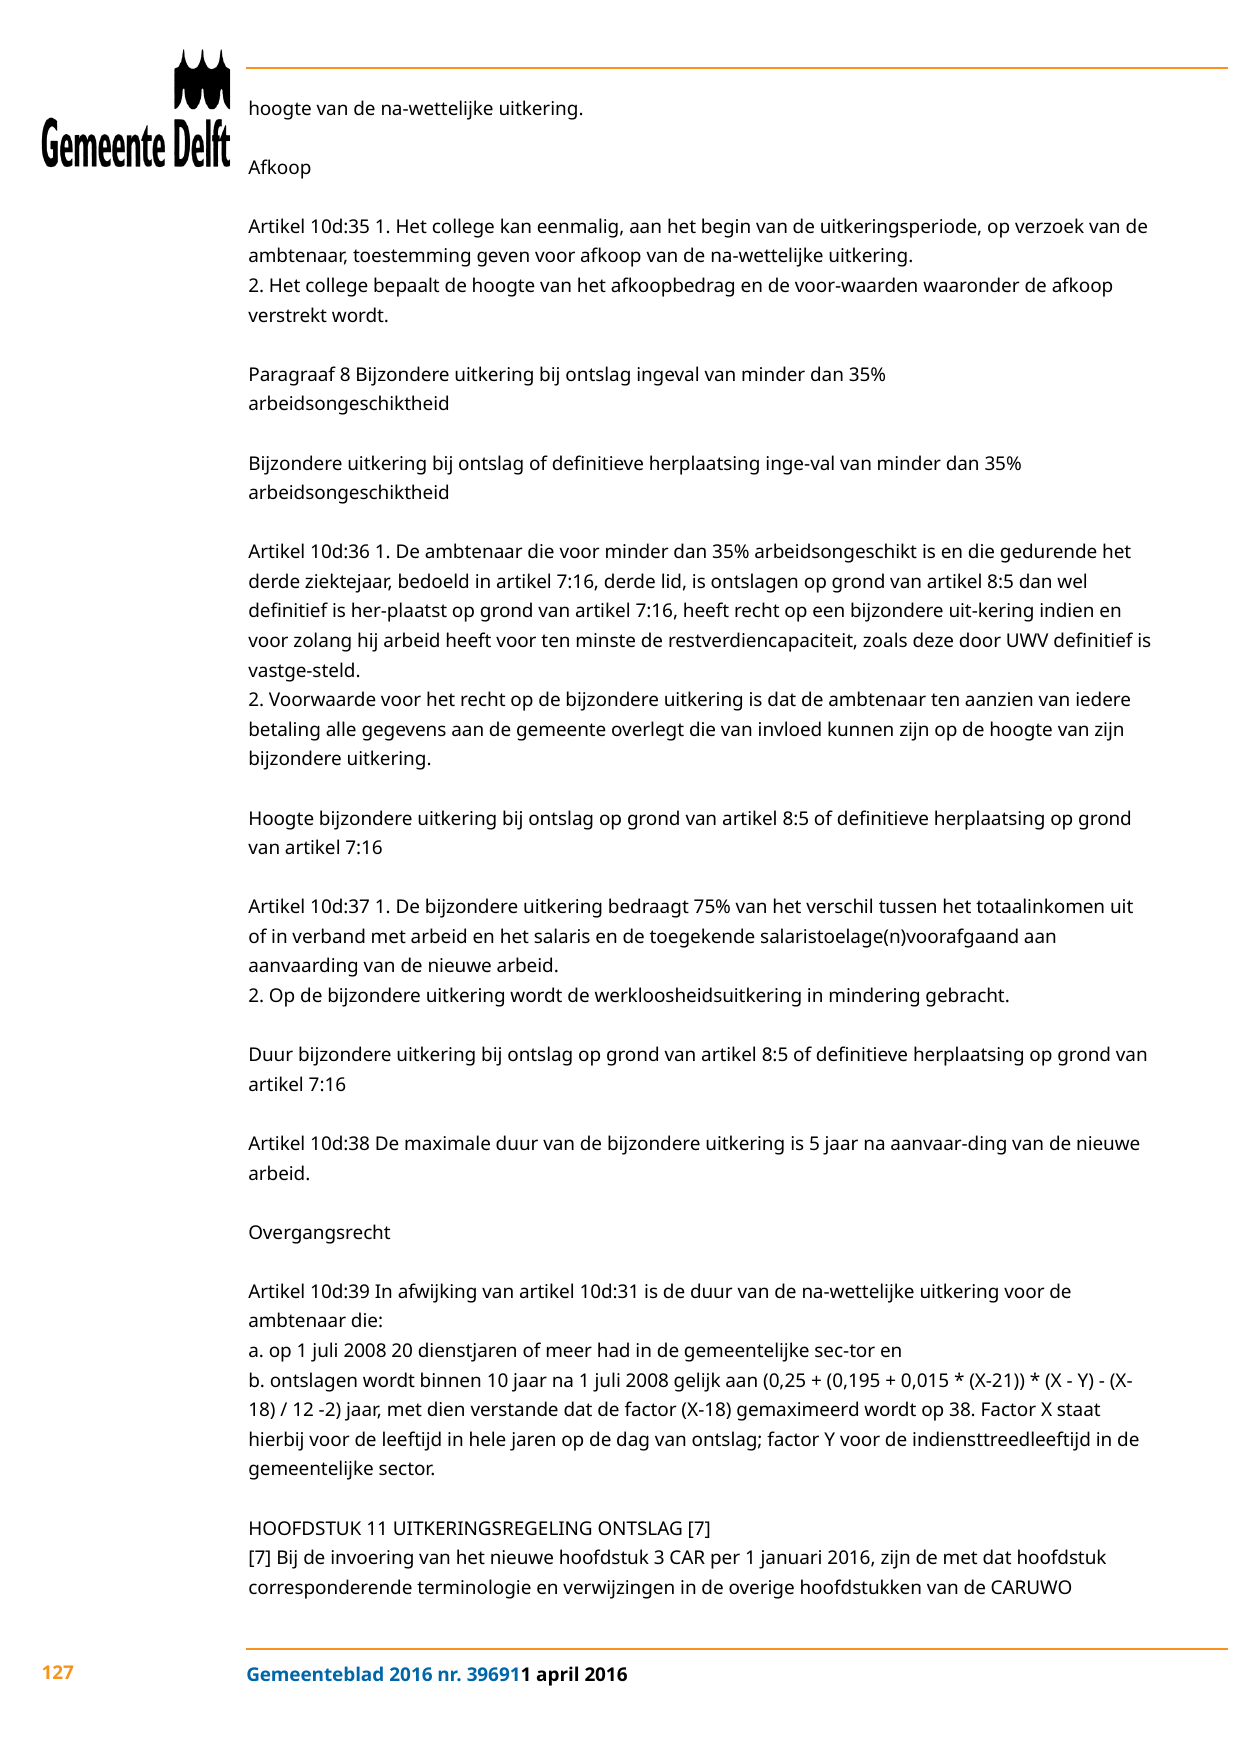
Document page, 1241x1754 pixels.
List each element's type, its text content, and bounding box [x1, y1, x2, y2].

text hoogte van de na-wettelijke uitkering. [248, 95, 1152, 121]
text [7] Bij de invoering van het nieuwe hoofdstuk 3 CAR per 1 januari 2016, zijn de met dat hoofdstuk corresponderende terminologie en verwijzingen in de overige hoofdstukken van de CARUWO [248, 1544, 1152, 1600]
text arbeidsongeschiktheid [248, 391, 1152, 416]
text a. op 1 juli 2008 20 dienstjaren of meer had in de gemeentelijke sec-tor en [248, 1337, 1152, 1363]
picture [41, 47, 231, 172]
text Artikel 10d:36 1. De ambtenaar die voor minder dan 35% arbeidsongeschikt is en die gedurende het derde ziektejaar, bedoeld in artikel 7:16, derde lid, is ontslagen op grond van artikel 8:5 dan wel definitief is her-plaatst op grond van artikel 7:16, heeft recht op een bijzondere uit-kering indien en voor zolang hij arbeid heeft voor ten minste de restverdiencapaciteit, zoals deze door UWV definitief is vastge-steld. [248, 538, 1152, 683]
text Artikel 10d:39 In afwijking van artikel 10d:31 is de duur van de na-wettelijke uitkering voor de ambtenaar die: [248, 1278, 1152, 1333]
text 2. Het college bepaalt de hoogte van het afkoopbedrag en de voor-waarden waaronder de afkoop verstrekt wordt. [248, 272, 1152, 328]
text Artikel 10d:37 1. De bijzondere uitkering bedraagt 75% van het verschil tussen het totaalinkomen uit of in verband met arbeid en het salaris en de toegekende salaristoelage(n)voorafgaand aan aanvaarding van de nieuwe arbeid. [248, 893, 1152, 978]
text Paragraaf 8 Bijzondere uitkering bij ontslag ingeval van minder dan 35% [248, 361, 1152, 387]
text Duur bijzondere uitkering bij ontslag op grond van artikel 8:5 of definitieve herplaatsing op grond van artikel 7:16 [248, 1041, 1152, 1097]
text HOOFDSTUK 11 UITKERINGSREGELING ONTSLAG [7] [248, 1515, 1152, 1541]
text Bijzondere uitkering bij ontslag of definitieve herplaatsing inge-val van minder dan 35% arbeidsongeschiktheid [248, 450, 1152, 505]
text Hoogte bijzondere uitkering bij ontslag op grond van artikel 8:5 of definitieve herplaatsing op grond van artikel 7:16 [248, 805, 1152, 860]
text 2. Op de bijzondere uitkering wordt de werkloosheidsuitkering in mindering gebracht. [248, 982, 1152, 1008]
text Artikel 10d:38 De maximale duur van de bijzondere uitkering is 5 jaar na aanvaar-ding van de nieuwe arbeid. [248, 1130, 1152, 1186]
text Afkoop [248, 154, 1152, 180]
text b. ontslagen wordt binnen 10 jaar na 1 juli 2008 gelijk aan (0,25 + (0,195 + 0,015 * (X-21)) * (X - Y) - (X-18) / 12 -2) jaar, met dien verstande dat de factor (X-18) gemaximeerd wordt op 38. Factor X staat hierbij voor de leeftijd in hele jaren op de dag van ontslag; factor Y voor de indiensttreedleeftijd in de gemeentelijke sector. [248, 1367, 1152, 1481]
text Overgangsrecht [248, 1219, 1152, 1245]
text 2. Voorwaarde voor het recht op de bijzondere uitkering is dat de ambtenaar ten aanzien van iedere betaling alle gegevens aan de gemeente overlegt die van invloed kunnen zijn op de hoogte van zijn bijzondere uitkering. [248, 686, 1152, 771]
text Artikel 10d:35 1. Het college kan eenmalig, aan het begin van de uitkeringsperiode, op verzoek van de ambtenaar, toestemming geven voor afkoop van de na-wettelijke uitkering. [248, 213, 1152, 268]
